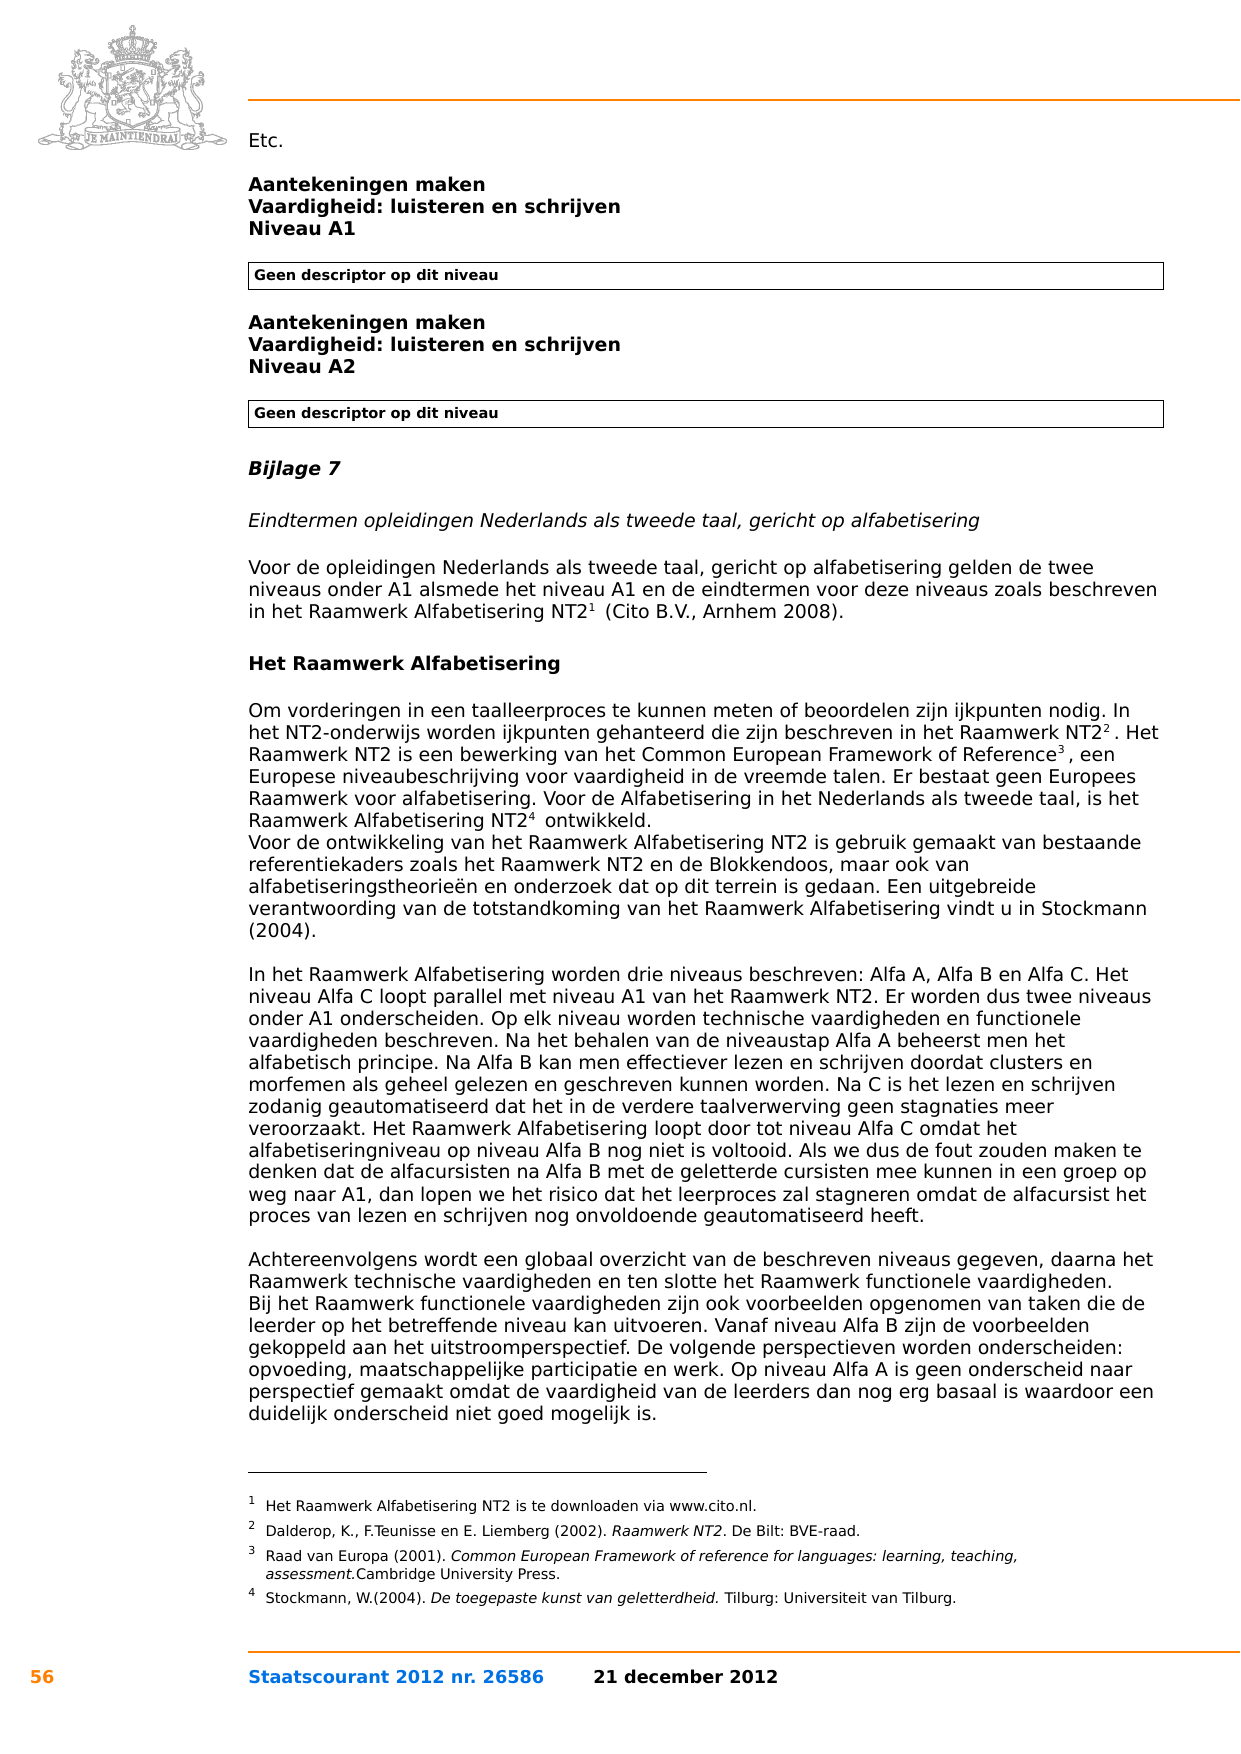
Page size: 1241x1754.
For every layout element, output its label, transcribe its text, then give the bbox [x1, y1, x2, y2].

text Vaardigheid: luisteren en schrijven [248, 196, 1163, 218]
text Dalderop, K., F.Teunisse en E. Liemberg (2002). Raamwerk NT2. De Bilt: BVE-raad. [248, 1519, 1163, 1541]
text Niveau A1 [248, 218, 1163, 240]
text Voor de ontwikkeling van het Raamwerk Alfabetisering NT2 is gebruik gemaakt van bestaande referentiekaders zoals het Raamwerk NT2 en de Blokkendoos, maar ook van alfabetiseringstheorieën en onderzoek dat op dit terrein is gedaan. Een uitgebreide verantwoording van de totstandkoming van het Raamwerk Alfabetisering vindt u in Stockmann (2004). [248, 832, 1163, 942]
table_header Geen descriptor op dit niveau [249, 401, 1163, 427]
text In het Raamwerk Alfabetisering worden drie niveaus beschreven: Alfa A, Alfa B en Alfa C. Het niveau Alfa C loopt parallel met niveau A1 van het Raamwerk NT2. Er worden dus twee niveaus onder A1 onderscheiden. Op elk niveau worden technische vaardigheden en functionele vaardigheden beschreven. Na het behalen van de niveaustap Alfa A beheerst men het alfabetisch principe. Na Alfa B kan men effectiever lezen en schrijven doordat clusters en morfemen als geheel gelezen en geschreven kunnen worden. Na C is het lezen en schrijven zodanig geautomatiseerd dat het in de verdere taalverwerving geen stagnaties meer veroorzaakt. Het Raamwerk Alfabetisering loopt door tot niveau Alfa C omdat het alfabetiseringniveau op niveau Alfa B nog niet is voltooid. Als we dus de fout zouden maken te denken dat de alfacursisten na Alfa B met de geletterde cursisten mee kunnen in een groep op weg naar A1, dan lopen we het risico dat het leerproces zal stagneren omdat de alfacursist het proces van lezen en schrijven nog onvoldoende geautomatiseerd heeft. [248, 964, 1163, 1227]
text Achtereenvolgens wordt een globaal overzicht van de beschreven niveaus gegeven, daarna het Raamwerk technische vaardigheden en ten slotte het Raamwerk functionele vaardigheden. [248, 1249, 1163, 1293]
text Aantekeningen maken [248, 174, 1163, 196]
text Raad van Europa (2001). Common European Framework of reference for languages: learning, teaching, assessment.Cambridge University Press. [248, 1544, 1163, 1583]
text Niveau A2 [248, 356, 1163, 378]
text Om vorderingen in een taalleerproces te kunnen meten of beoordelen zijn ijkpunten nodig. In het NT2-onderwijs worden ijkpunten gehanteerd die zijn beschreven in het Raamwerk NT2. Het Raamwerk NT2 is een bewerking van het Common European Framework of Reference, een Europese niveaubeschrijving voor vaardigheid in de vreemde talen. Er bestaat geen Europees Raamwerk voor alfabetisering. Voor de Alfabetisering in het Nederlands als tweede taal, is het Raamwerk Alfabetisering NT2 ontwikkeld. [248, 700, 1163, 832]
text Vaardigheid: luisteren en schrijven [248, 334, 1163, 356]
picture [38, 25, 227, 150]
text Voor de opleidingen Nederlands als tweede taal, gericht op alfabetisering gelden de twee niveaus onder A1 alsmede het niveau A1 en de eindtermen voor deze niveaus zoals beschreven in het Raamwerk Alfabetisering NT2 (Cito B.V., Arnhem 2008). [248, 557, 1163, 623]
text Bij het Raamwerk functionele vaardigheden zijn ook voorbeelden opgenomen van taken die de leerder op het betreffende niveau kan uitvoeren. Vanaf niveau Alfa B zijn de voorbeelden gekoppeld aan het uitstroomperspectief. De volgende perspectieven worden onderscheiden: opvoeding, maatschappelijke participatie en werk. Op niveau Alfa A is geen onderscheid naar perspectief gemaakt omdat de vaardigheid van de leerders dan nog erg basaal is waardoor een duidelijk onderscheid niet goed mogelijk is. [248, 1293, 1163, 1425]
subtitle Eindtermen opleidingen Nederlands als tweede taal, gericht op alfabetisering [248, 510, 1163, 532]
text Aantekeningen maken [248, 312, 1163, 334]
table_header Geen descriptor op dit niveau [249, 263, 1163, 289]
text Etc. [248, 130, 1163, 152]
text Het Raamwerk Alfabetisering NT2 is te downloaden via www.cito.nl. [248, 1494, 1163, 1516]
subtitle Bijlage 7 [248, 458, 1163, 480]
subtitle Het Raamwerk Alfabetisering [248, 653, 1163, 675]
text Stockmann, W.(2004). De toegepaste kunst van geletterdheid. Tilburg: Universiteit van Tilburg. [248, 1586, 1163, 1608]
